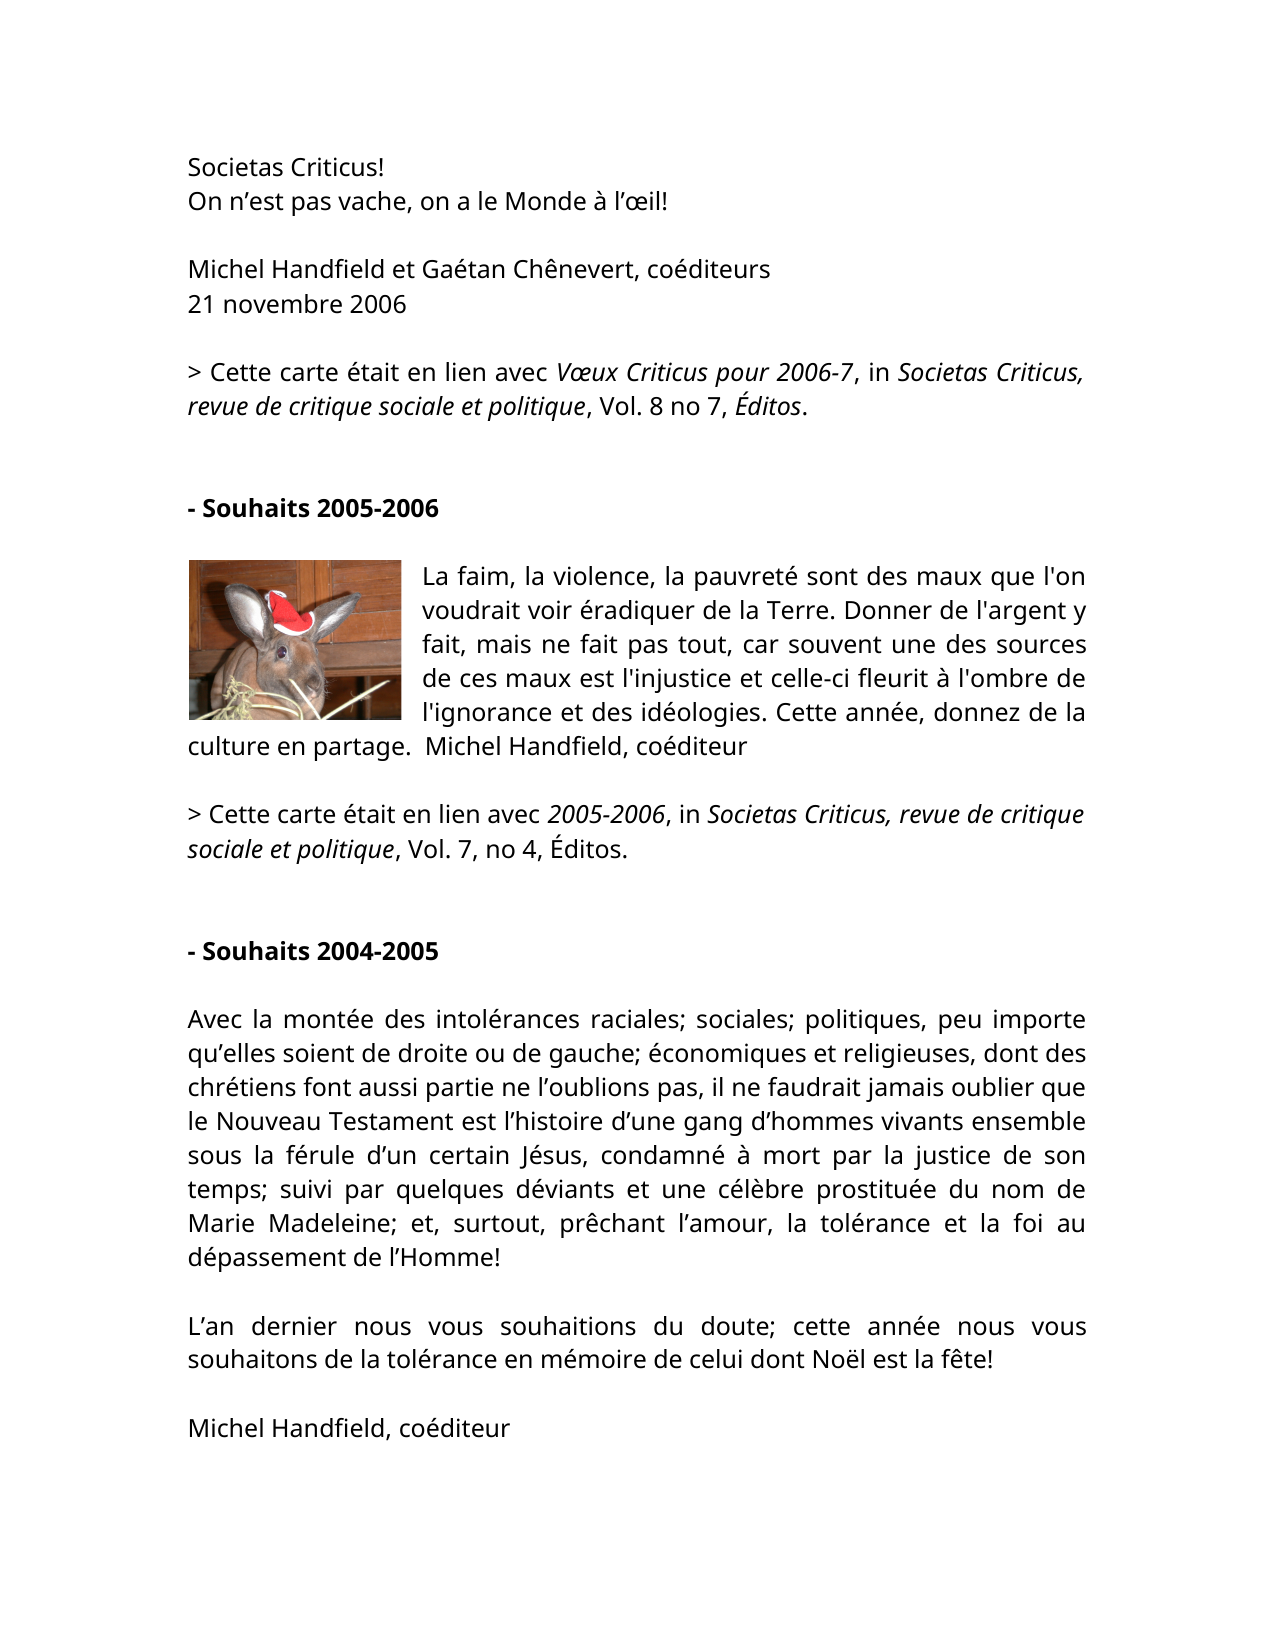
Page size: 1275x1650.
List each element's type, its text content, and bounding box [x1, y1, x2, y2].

text Avec la montée des intolérances raciales; sociales; politiques, peu importe qu’elles soient de droite ou de gauche; économiques et religieuses, dont des chrétiens font aussi partie ne l’oublions pas, il ne faudrait jamais oublier que le Nouveau Testament est l’histoire d’une gang d’hommes vivants ensemble sous la férule d’un certain Jésus, condamné à mort par la justice de son temps; suivi par quelques déviants et une célèbre prostituée du nom de Marie Madeleine; et, surtout, prêchant l’amour, la tolérance et la foi au dépassement de l’Homme! [187, 1002, 1087, 1274]
text Michel Handfield et Gaétan Chênevert, coéditeurs [187, 252, 1087, 286]
text Societas Criticus! [187, 150, 1087, 184]
text > Cette carte était en lien avec Vœux Criticus pour 2006-7, in Societas Criticus, revue de critique sociale et politique, Vol. 8 no 7, Éditos. [187, 354, 1087, 422]
text - Souhaits 2005-2006 [187, 491, 1087, 525]
picture [189, 560, 402, 720]
text - Souhaits 2004-2005 [187, 933, 1087, 967]
text La faim, la violence, la pauvreté sont des maux que l'on voudrait voir éradiquer de la Terre. Donner de l'argent y fait, mais ne fait pas tout, car souvent une des sources de ces maux est l'injustice et celle-ci fleurit à l'ombre de l'ignorance et des idéologies. Cette année, donnez de la culture en partage. Michel Handfield, coéditeur [187, 559, 1087, 763]
text > Cette carte était en lien avec 2005-2006, in Societas Criticus, revue de critique sociale et politique, Vol. 7, no 4, Éditos. [187, 797, 1087, 865]
text On n’est pas vache, on a le Monde à l’œil! [187, 184, 1087, 218]
text Michel Handfield, coéditeur [187, 1410, 1087, 1444]
text L’an dernier nous vous souhaitions du doute; cette année nous vous souhaitons de la tolérance en mémoire de celui dont Noël est la fête! [187, 1308, 1087, 1376]
text 21 novembre 2006 [187, 286, 1087, 320]
